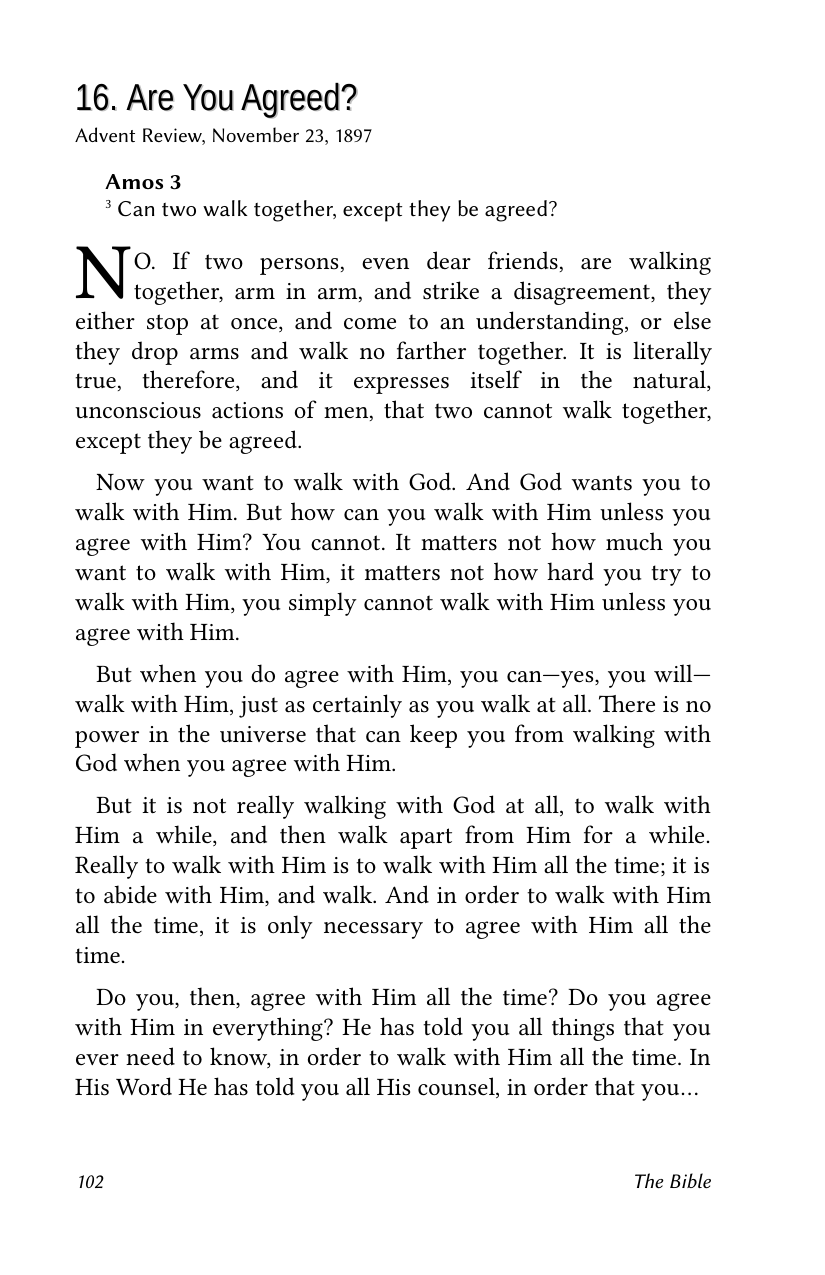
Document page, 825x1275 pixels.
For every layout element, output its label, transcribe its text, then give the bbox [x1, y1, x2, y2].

text Advent Review, November 23, 1897 [75, 124, 712, 148]
text Do you, then, agree with Him all the time? Do you agree with Him in everything? He has told you all things that you ever need to know, in order to walk with Him all the time. In His Word He has told you all His counsel, in order that you… [75, 983, 712, 1101]
text 3 Can two walk together, except they be agreed? [105, 196, 682, 222]
text But when you do agree with Him, you can—yes, you will—walk with Him, just as certainly as you walk at all. There is no power in the universe that can keep you from walking with God when you agree with Him. [75, 660, 712, 778]
text But it is not really walking with God at all, to walk with Him a while, and then walk apart from Him for a while. Really to walk with Him is to walk with Him all the time; it is to abide with Him, and walk. And in order to walk with Him all the time, it is only necessary to agree with Him all the time. [75, 791, 712, 969]
title Are You Agreed? [75, 75, 712, 118]
text NO. If two persons, even dear friends, are walking together, arm in arm, and strike a disagreement, they either stop at once, and come to an understanding, or else they drop arms and walk no farther together. It is literally true, therefore, and it expresses itself in the natural, unconscious actions of men, that two cannot walk together, except they be agreed. [75, 247, 712, 455]
text Amos 3 [105, 169, 712, 195]
text Now you want to walk with God. And God wants you to walk with Him. But how can you walk with Him unless you agree with Him? You cannot. It matters not how much you want to walk with Him, it matters not how hard you try to walk with Him, you simply cannot walk with Him unless you agree with Him. [75, 468, 712, 646]
